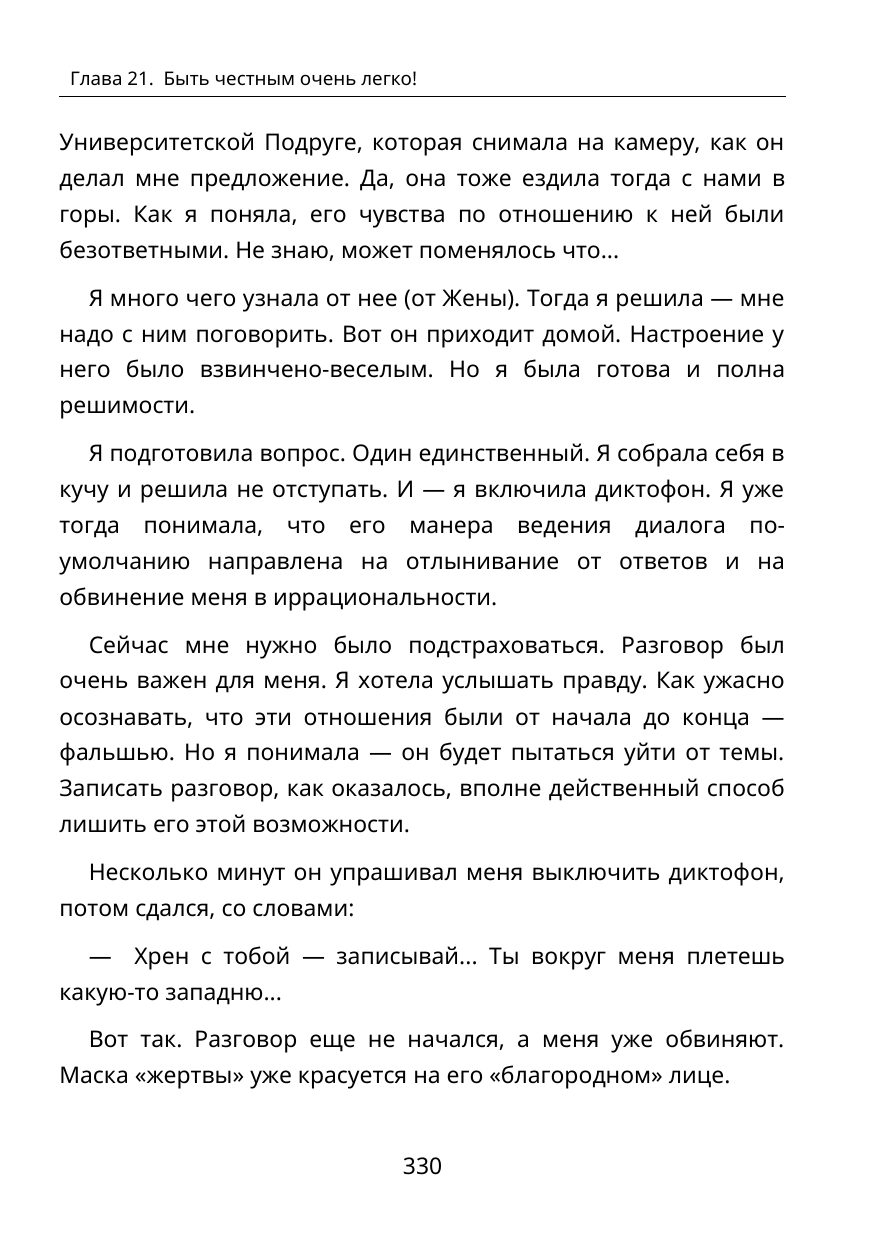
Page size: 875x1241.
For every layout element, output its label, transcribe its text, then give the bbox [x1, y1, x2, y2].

text Университетской Подруге, которая снимала на камеру, как он делал мне предложение. Да, она тоже ездила тогда с нами в горы. Как я поняла, его чувства по отношению к ней были безответными. Не знаю, может поменялось что... [59, 126, 786, 265]
text Сейчас мне нужно было подстраховаться. Разговор был очень важен для меня. Я хотела услышать правду. Как ужасно осознавать, что эти отношения были от начала до конца — фальшью. Но я понимала — он будет пытаться уйти от темы. Записать разговор, как оказалось, вполне действенный способ лишить его этой возможности. [59, 628, 786, 839]
text Я много чего узнала от нее (от Жены). Тогда я решила — мне надо с ним поговорить. Вот он приходит домой. Настроение у него было взвинчено-веселым. Но я была готова и полна решимости. [59, 282, 786, 421]
list Хрен с тобой — записывай... Ты вокруг меня плетешь какую-то западню... [59, 939, 786, 1007]
text Вот так. Разговор еще не начался, а меня уже обвиняют. Маска «жертвы» уже красуется на его «благородном» лице. [59, 1023, 786, 1090]
text Несколько минут он упрашивал меня выключить диктофон, потом сдался, со словами: [59, 856, 786, 923]
text Я подготовила вопрос. Один единственный. Я собрала себя в кучу и решила не отступать. И — я включила диктофон. Я уже тогда понимала, что его манера ведения диалога по-умолчанию направлена на отлынивание от ответов и на обвинение меня в иррациональности. [59, 437, 786, 612]
